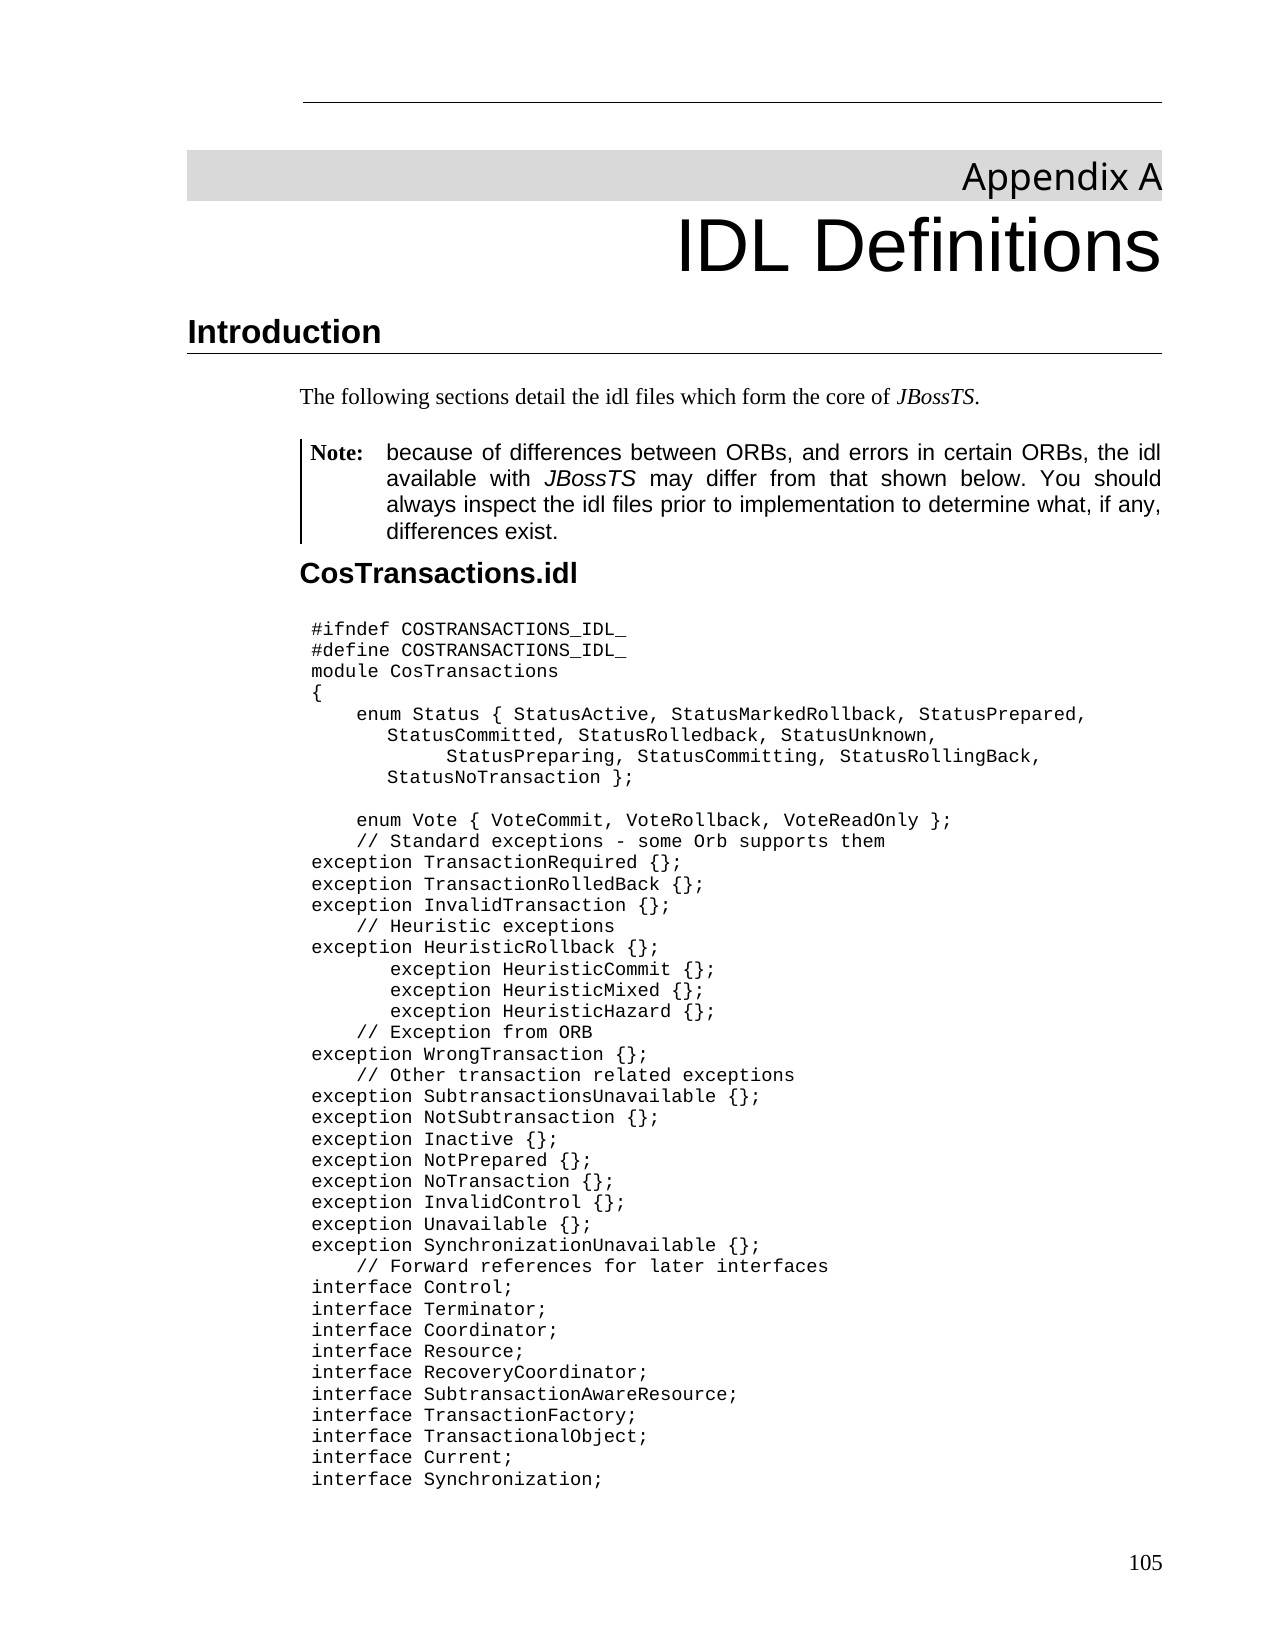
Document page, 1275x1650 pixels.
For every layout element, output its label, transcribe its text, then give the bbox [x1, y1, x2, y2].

text module CosTransactions { enum Status { StatusActive, StatusMarkedRollback, StatusPrepared, StatusCommitted, StatusRolledback, StatusUnknown, StatusPreparing, StatusCommitting, StatusRollingBack, StatusNoTransaction }; enum Vote { VoteCommit, VoteRollback, VoteReadOnly }; [311, 662, 1162, 832]
text exception TransactionRequired {}; exception TransactionRolledBack {}; exception InvalidTransaction {}; [311, 853, 1162, 917]
text interface Control; interface Terminator; interface Coordinator; interface Resource; interface RecoveryCoordinator; interface SubtransactionAwareResource; interface TransactionFactory; interface TransactionalObject; interface Current; interface Synchronization; [311, 1278, 1162, 1491]
subtitle CosTransactions.idl [187, 557, 1162, 590]
text exception HeuristicRollback {}; exception HeuristicCommit {}; exception HeuristicMixed {}; exception HeuristicHazard {}; [311, 938, 1162, 1023]
text // Standard exceptions - some Orb supports them [311, 832, 1162, 853]
text // Other transaction related exceptions [311, 1066, 1162, 1087]
text // Heuristic exceptions [311, 917, 1162, 938]
text #ifndef COSTRANSACTIONS_IDL_ #define COSTRANSACTIONS_IDL_ [311, 619, 1162, 662]
subtitle Introduction [187, 312, 1162, 353]
text // Exception from ORB [311, 1023, 1162, 1044]
text The following sections detail the idl files which form the core of JBossTS. [299, 383, 1162, 409]
text exception WrongTransaction {}; [311, 1044, 1162, 1066]
title IDL Definitions [302, 201, 1162, 287]
text exception SubtransactionsUnavailable {}; exception NotSubtransaction {}; exception Inactive {}; exception NotPrepared {}; exception NoTransaction {}; exception InvalidControl {}; exception Unavailable {}; exception SynchronizationUnavailable {}; [311, 1087, 1162, 1257]
text // Forward references for later interfaces [311, 1257, 1162, 1278]
list because of differences between ORBs, and errors in certain ORBs, the idl available with JBossTS may differ from that shown below. You should always inspect the idl files prior to implementation to determine what, if any, differences exist. [300, 438, 1162, 544]
